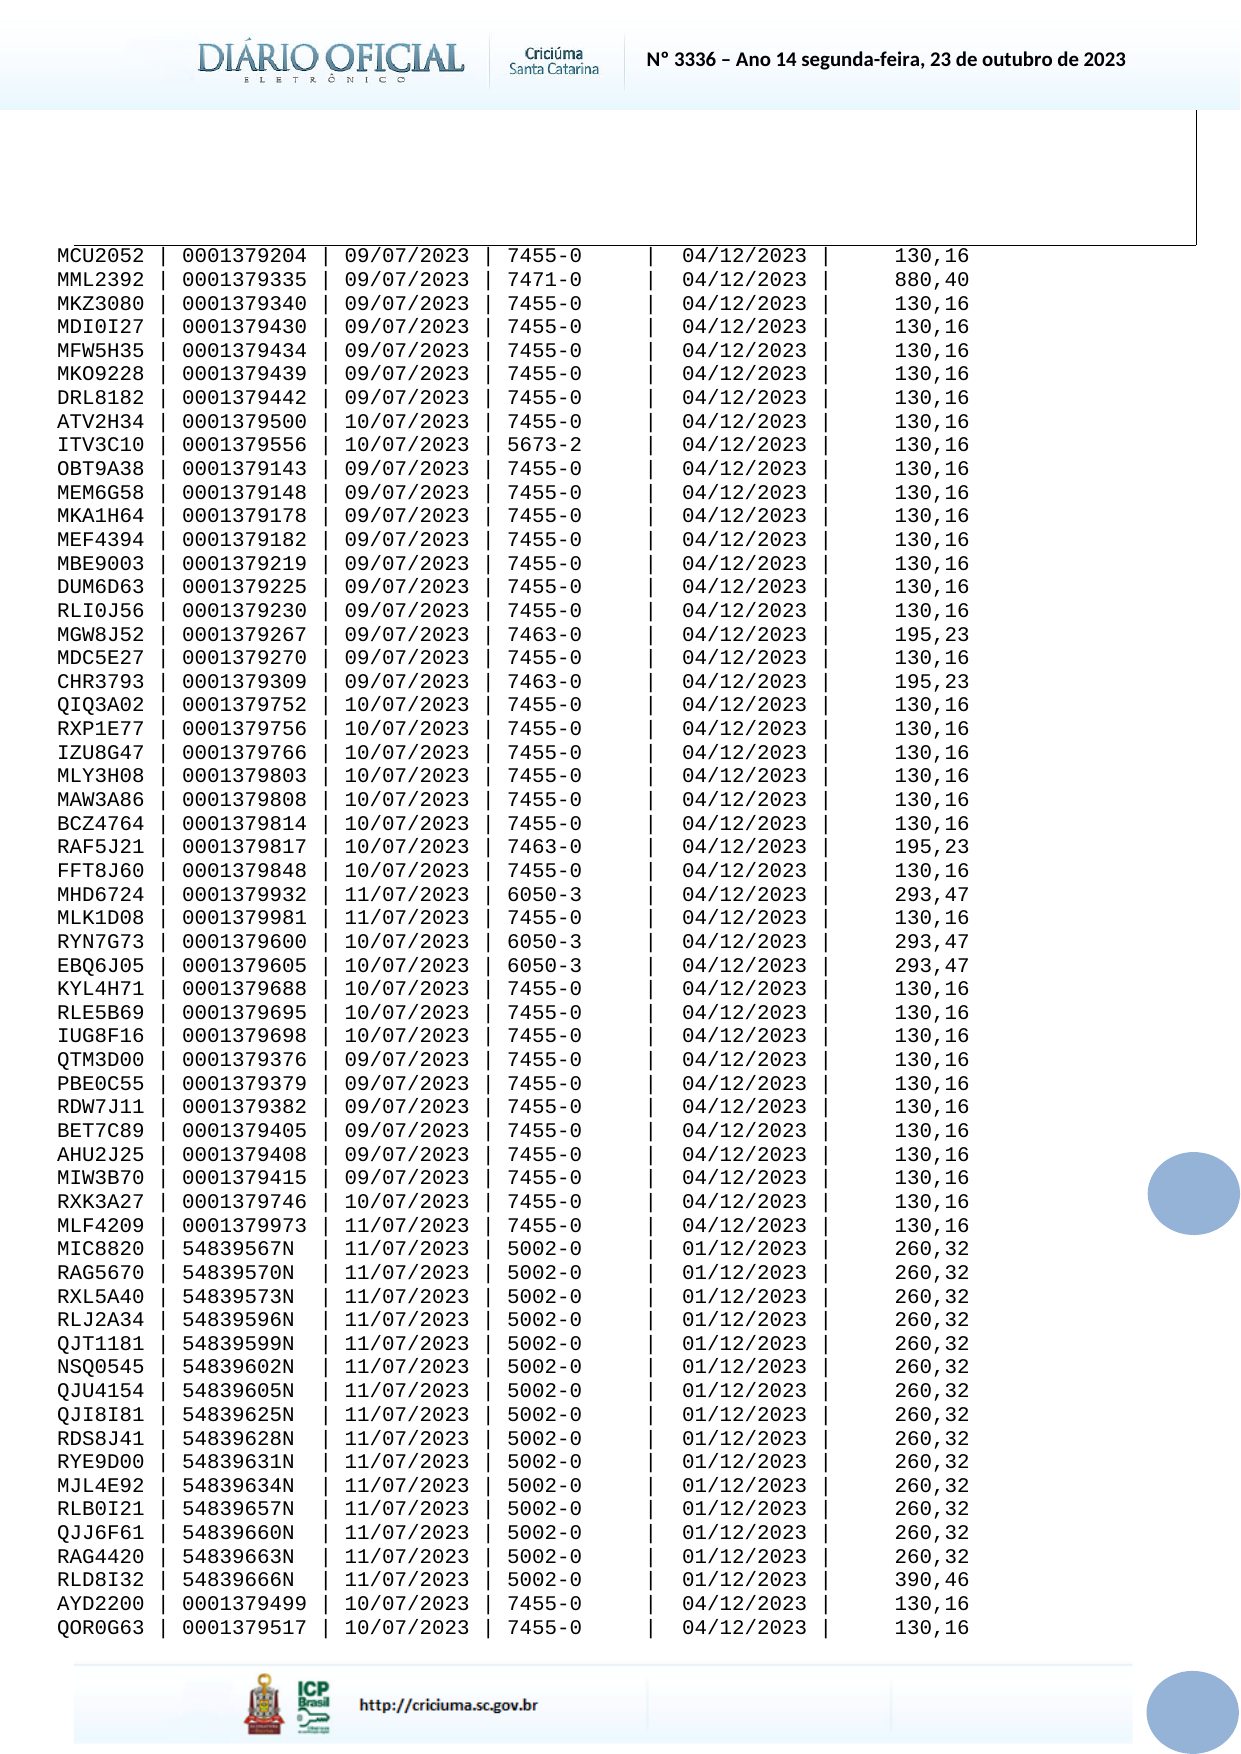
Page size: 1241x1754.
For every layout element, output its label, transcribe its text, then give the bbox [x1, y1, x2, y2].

text MEF4394 | 0001379182 | 09/07/2023 | 7455-0 | 04/12/2023 | 130,16 [44, 529, 1196, 553]
text FFT8J60 | 0001379848 | 10/07/2023 | 7455-0 | 04/12/2023 | 130,16 [44, 860, 1196, 884]
text CHR3793 | 0001379309 | 09/07/2023 | 7463-0 | 04/12/2023 | 195,23 [44, 671, 1196, 694]
text QIQ3A02 | 0001379752 | 10/07/2023 | 7455-0 | 04/12/2023 | 130,16 [44, 694, 1196, 718]
text MIC8820 | 54839567N | 11/07/2023 | 5002-0 | 01/12/2023 | 260,32 [44, 1238, 1196, 1262]
text RLD8I32 | 54839666N | 11/07/2023 | 5002-0 | 01/12/2023 | 390,46 [44, 1569, 1196, 1593]
text MIW3B70 | 0001379415 | 09/07/2023 | 7455-0 | 04/12/2023 | 130,16 [44, 1167, 1157, 1191]
text RDW7J11 | 0001379382 | 09/07/2023 | 7455-0 | 04/12/2023 | 130,16 [44, 1096, 1196, 1120]
text MAW3A86 | 0001379808 | 10/07/2023 | 7455-0 | 04/12/2023 | 130,16 [44, 789, 1196, 813]
text RAF5J21 | 0001379817 | 10/07/2023 | 7463-0 | 04/12/2023 | 195,23 [44, 836, 1196, 860]
text EBQ6J05 | 0001379605 | 10/07/2023 | 6050-3 | 04/12/2023 | 293,47 [44, 954, 1196, 978]
text MDI0I27 | 0001379430 | 09/07/2023 | 7455-0 | 04/12/2023 | 130,16 [44, 316, 1196, 340]
text MHD6724 | 0001379932 | 11/07/2023 | 6050-3 | 04/12/2023 | 293,47 [44, 884, 1196, 907]
text QJJ6F61 | 54839660N | 11/07/2023 | 5002-0 | 01/12/2023 | 260,32 [44, 1522, 1196, 1546]
text DUM6D63 | 0001379225 | 09/07/2023 | 7455-0 | 04/12/2023 | 130,16 [44, 576, 1196, 600]
text KYL4H71 | 0001379688 | 10/07/2023 | 7455-0 | 04/12/2023 | 130,16 [44, 978, 1196, 1002]
text NSQ0545 | 54839602N | 11/07/2023 | 5002-0 | 01/12/2023 | 260,32 [44, 1357, 1196, 1380]
text RXP1E77 | 0001379756 | 10/07/2023 | 7455-0 | 04/12/2023 | 130,16 [44, 718, 1196, 742]
text RDS8J41 | 54839628N | 11/07/2023 | 5002-0 | 01/12/2023 | 260,32 [44, 1427, 1196, 1451]
text MGW8J52 | 0001379267 | 09/07/2023 | 7463-0 | 04/12/2023 | 195,23 [44, 623, 1196, 647]
text ATV2H34 | 0001379500 | 10/07/2023 | 7455-0 | 04/12/2023 | 130,16 [44, 411, 1196, 434]
text RYN7G73 | 0001379600 | 10/07/2023 | 6050-3 | 04/12/2023 | 293,47 [44, 931, 1196, 954]
text IZU8G47 | 0001379766 | 10/07/2023 | 7455-0 | 04/12/2023 | 130,16 [44, 742, 1196, 765]
text BET7C89 | 0001379405 | 09/07/2023 | 7455-0 | 04/12/2023 | 130,16 [44, 1120, 1196, 1144]
text AHU2J25 | 0001379408 | 09/07/2023 | 7455-0 | 04/12/2023 | 130,16 [44, 1144, 1196, 1167]
text MKA1H64 | 0001379178 | 09/07/2023 | 7455-0 | 04/12/2023 | 130,16 [44, 505, 1196, 529]
text MKZ3080 | 0001379340 | 09/07/2023 | 7455-0 | 04/12/2023 | 130,16 [44, 292, 1196, 316]
text IUG8F16 | 0001379698 | 10/07/2023 | 7455-0 | 04/12/2023 | 130,16 [44, 1026, 1196, 1049]
text RLE5B69 | 0001379695 | 10/07/2023 | 7455-0 | 04/12/2023 | 130,16 [44, 1002, 1196, 1026]
text RAG5670 | 54839570N | 11/07/2023 | 5002-0 | 01/12/2023 | 260,32 [44, 1262, 1196, 1286]
text MFW5H35 | 0001379434 | 09/07/2023 | 7455-0 | 04/12/2023 | 130,16 [44, 340, 1196, 363]
text RLJ2A34 | 54839596N | 11/07/2023 | 5002-0 | 01/12/2023 | 260,32 [44, 1309, 1196, 1333]
text RXL5A40 | 54839573N | 11/07/2023 | 5002-0 | 01/12/2023 | 260,32 [44, 1286, 1196, 1309]
text MDC5E27 | 0001379270 | 09/07/2023 | 7455-0 | 04/12/2023 | 130,16 [44, 647, 1196, 671]
text RLI0J56 | 0001379230 | 09/07/2023 | 7455-0 | 04/12/2023 | 130,16 [44, 600, 1196, 623]
text RLB0I21 | 54839657N | 11/07/2023 | 5002-0 | 01/12/2023 | 260,32 [44, 1498, 1196, 1522]
text QJT1181 | 54839599N | 11/07/2023 | 5002-0 | 01/12/2023 | 260,32 [44, 1333, 1196, 1357]
text BCZ4764 | 0001379814 | 10/07/2023 | 7455-0 | 04/12/2023 | 130,16 [44, 813, 1196, 836]
text OBT9A38 | 0001379143 | 09/07/2023 | 7455-0 | 04/12/2023 | 130,16 [44, 458, 1196, 482]
text QJI8I81 | 54839625N | 11/07/2023 | 5002-0 | 01/12/2023 | 260,32 [44, 1404, 1196, 1427]
text RYE9D00 | 54839631N | 11/07/2023 | 5002-0 | 01/12/2023 | 260,32 [44, 1451, 1196, 1475]
text RXK3A27 | 0001379746 | 10/07/2023 | 7455-0 | 04/12/2023 | 130,16 [44, 1191, 1153, 1215]
text QJU4154 | 54839605N | 11/07/2023 | 5002-0 | 01/12/2023 | 260,32 [44, 1380, 1196, 1404]
text MLK1D08 | 0001379981 | 11/07/2023 | 7455-0 | 04/12/2023 | 130,16 [44, 907, 1196, 931]
text MLF4209 | 0001379973 | 11/07/2023 | 7455-0 | 04/12/2023 | 130,16 [44, 1215, 1196, 1238]
text ITV3C10 | 0001379556 | 10/07/2023 | 5673-2 | 04/12/2023 | 130,16 [44, 434, 1196, 458]
text MLY3H08 | 0001379803 | 10/07/2023 | 7455-0 | 04/12/2023 | 130,16 [44, 765, 1196, 789]
text MKO9228 | 0001379439 | 09/07/2023 | 7455-0 | 04/12/2023 | 130,16 [44, 363, 1196, 387]
text MCU2052 | 0001379204 | 09/07/2023 | 7455-0 | 04/12/2023 | 130,16 [44, 245, 1196, 269]
text QTM3D00 | 0001379376 | 09/07/2023 | 7455-0 | 04/12/2023 | 130,16 [44, 1049, 1196, 1073]
text MML2392 | 0001379335 | 09/07/2023 | 7471-0 | 04/12/2023 | 880,40 [44, 269, 1196, 292]
text RAG4420 | 54839663N | 11/07/2023 | 5002-0 | 01/12/2023 | 260,32 [44, 1546, 1196, 1569]
text QOR0G63 | 0001379517 | 10/07/2023 | 7455-0 | 04/12/2023 | 130,16 [44, 1617, 1196, 1640]
text PBE0C55 | 0001379379 | 09/07/2023 | 7455-0 | 04/12/2023 | 130,16 [44, 1073, 1196, 1096]
text MBE9003 | 0001379219 | 09/07/2023 | 7455-0 | 04/12/2023 | 130,16 [44, 553, 1196, 576]
text DRL8182 | 0001379442 | 09/07/2023 | 7455-0 | 04/12/2023 | 130,16 [44, 387, 1196, 411]
text MJL4E92 | 54839634N | 11/07/2023 | 5002-0 | 01/12/2023 | 260,32 [44, 1475, 1196, 1498]
text AYD2200 | 0001379499 | 10/07/2023 | 7455-0 | 04/12/2023 | 130,16 [44, 1593, 1196, 1617]
text MEM6G58 | 0001379148 | 09/07/2023 | 7455-0 | 04/12/2023 | 130,16 [44, 482, 1196, 505]
